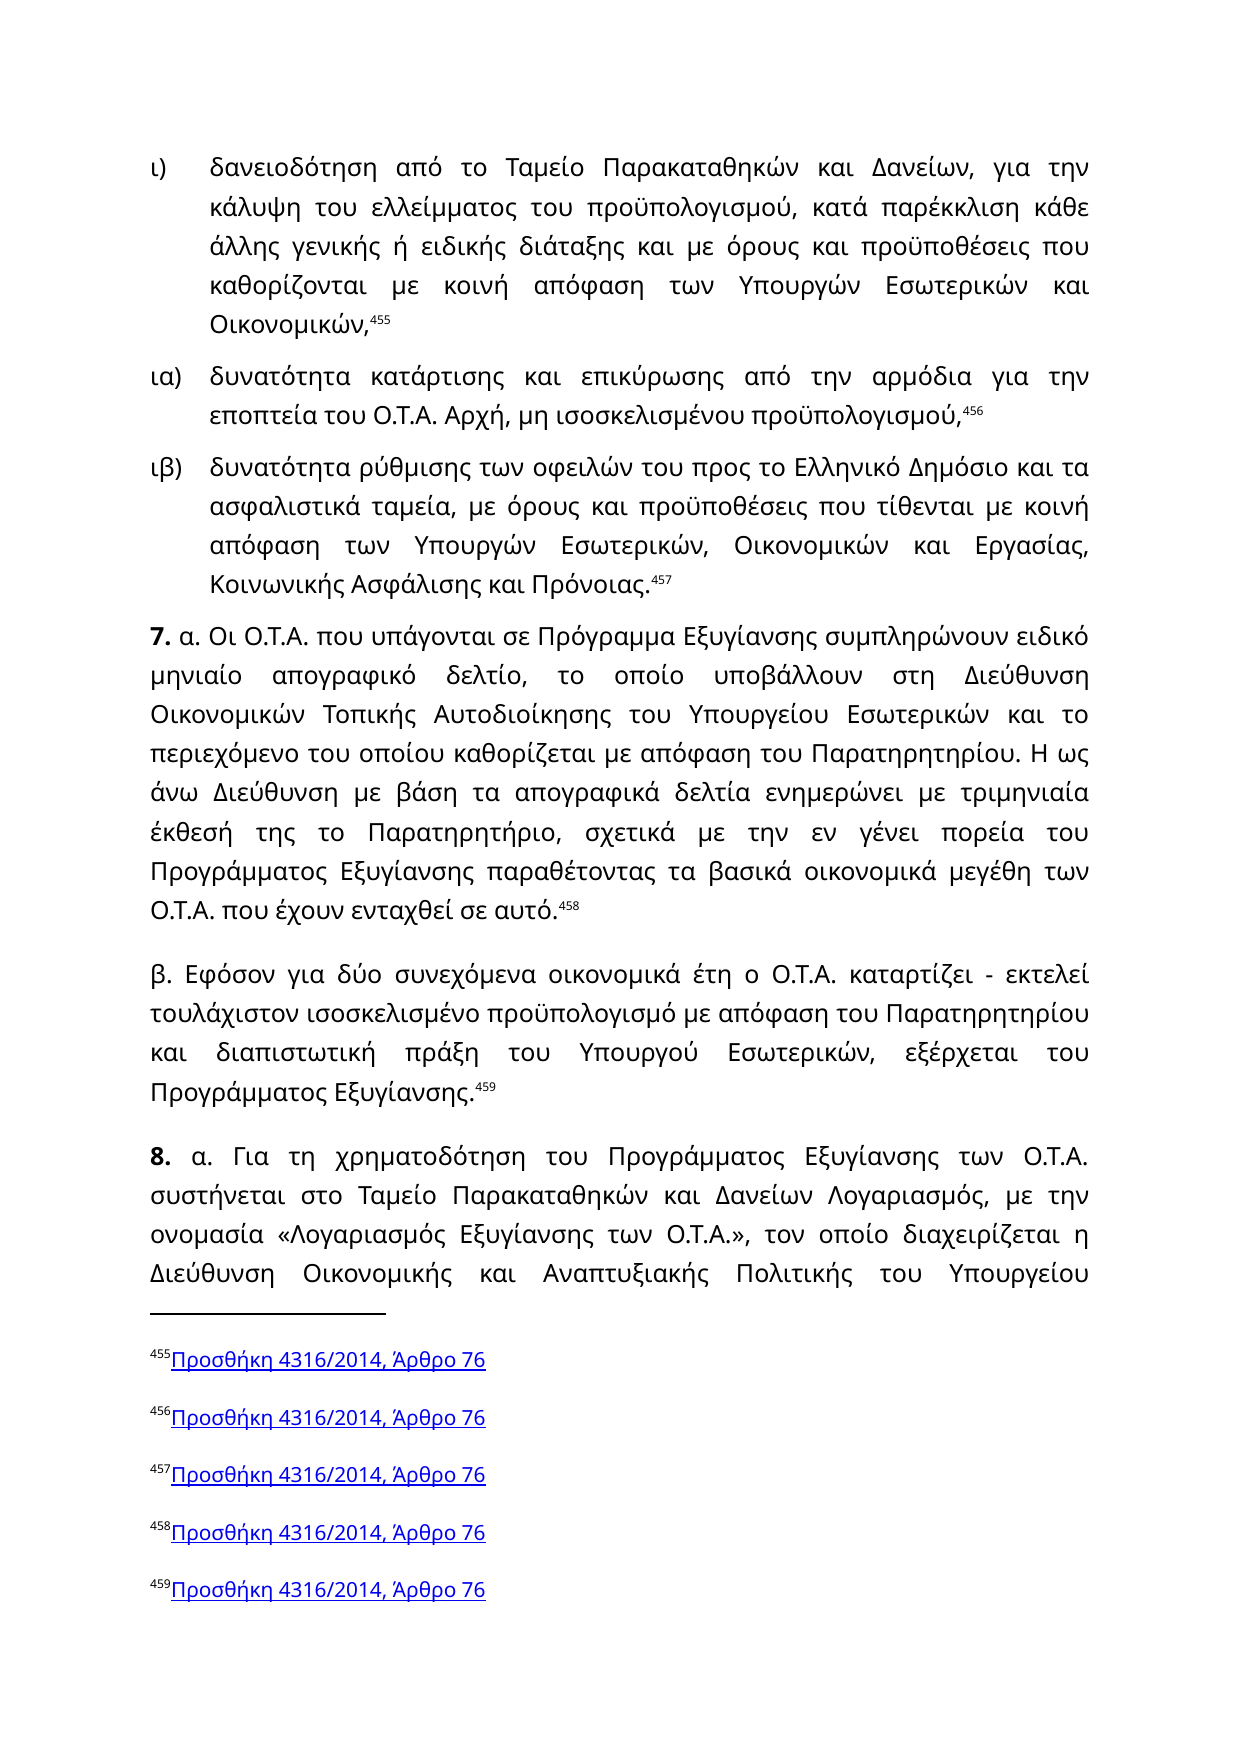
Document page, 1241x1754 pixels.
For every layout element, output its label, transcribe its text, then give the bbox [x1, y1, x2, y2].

text 8. α. Για τη χρηματοδότηση του Προγράμματος Εξυγίανσης των Ο.Τ.Α. συστήνεται στο Ταμείο Παρακαταθηκών και Δανείων Λογαριασμός, με την ονομασία «Λογαριασμός Εξυγίανσης των Ο.Τ.Α.», τον οποίο διαχειρίζεται η Διεύθυνση Οικονομικής και Αναπτυξιακής Πολιτικής του Υπουργείου [150, 1138, 1090, 1290]
list ι) δανειοδότηση από το Ταμείο Παρακαταθηκών και Δανείων, για την κάλυψη του ελλείμματος του προϋπολογισμού, κατά παρέκκλιση κάθε άλλης γενικής ή ειδικής διάταξης και με όρους και προϋποθέσεις που καθορίζονται με κοινή απόφαση των Υπουργών Εσωτερικών και Οικονομικών, [150, 150, 1090, 341]
list ιβ) δυνατότητα ρύθμισης των οφειλών του προς το Ελληνικό Δημόσιο και τα ασφαλιστικά ταμεία, με όρους και προϋποθέσεις που τίθενται με κοινή απόφαση των Υπουργών Εσωτερικών, Οικονομικών και Εργασίας, Κοινωνικής Ασφάλισης και Πρόνοιας. [150, 449, 1090, 601]
text Προσθήκη 4316/2014, Άρθρο 76 [150, 1576, 1090, 1604]
text 7. α. Οι Ο.Τ.Α. που υπάγονται σε Πρόγραμμα Εξυγίανσης συμπληρώνουν ειδικό μηνιαίο απογραφικό δελτίο, το οποίο υποβάλλουν στη Διεύθυνση Οικονομικών Τοπικής Αυτοδιοίκησης του Υπουργείου Εσωτερικών και το περιεχόμενο του οποίου καθορίζεται με απόφαση του Παρατηρητηρίου. Η ως άνω Διεύθυνση με βάση τα απογραφικά δελτία ενημερώνει με τριμηνιαία έκθεσή της το Παρατηρητήριο, σχετικά με την εν γένει πορεία του Προγράμματος Εξυγίανσης παραθέτοντας τα βασικά οικονομικά μεγέθη των Ο.Τ.Α. που έχουν ενταχθεί σε αυτό. [150, 618, 1090, 927]
text Προσθήκη 4316/2014, Άρθρο 76 [150, 1403, 1090, 1431]
text β. Εφόσον για δύο συνεχόμενα οικονομικά έτη ο Ο.Τ.Α. καταρτίζει - εκτελεί τουλάχιστον ισοσκελισμένο προϋπολογισμό με απόφαση του Παρατηρητηρίου και διαπιστωτική πράξη του Υπουργού Εσωτερικών, εξέρχεται του Προγράμματος Εξυγίανσης. [150, 957, 1090, 1108]
text Προσθήκη 4316/2014, Άρθρο 76 [150, 1460, 1090, 1489]
text Προσθήκη 4316/2014, Άρθρο 76 [150, 1345, 1090, 1373]
text Προσθήκη 4316/2014, Άρθρο 76 [150, 1518, 1090, 1546]
list ια) δυνατότητα κατάρτισης και επικύρωσης από την αρμόδια για την εποπτεία του Ο.Τ.Α. Αρχή, μη ισοσκελισμένου προϋπολογισμού, [150, 358, 1090, 432]
